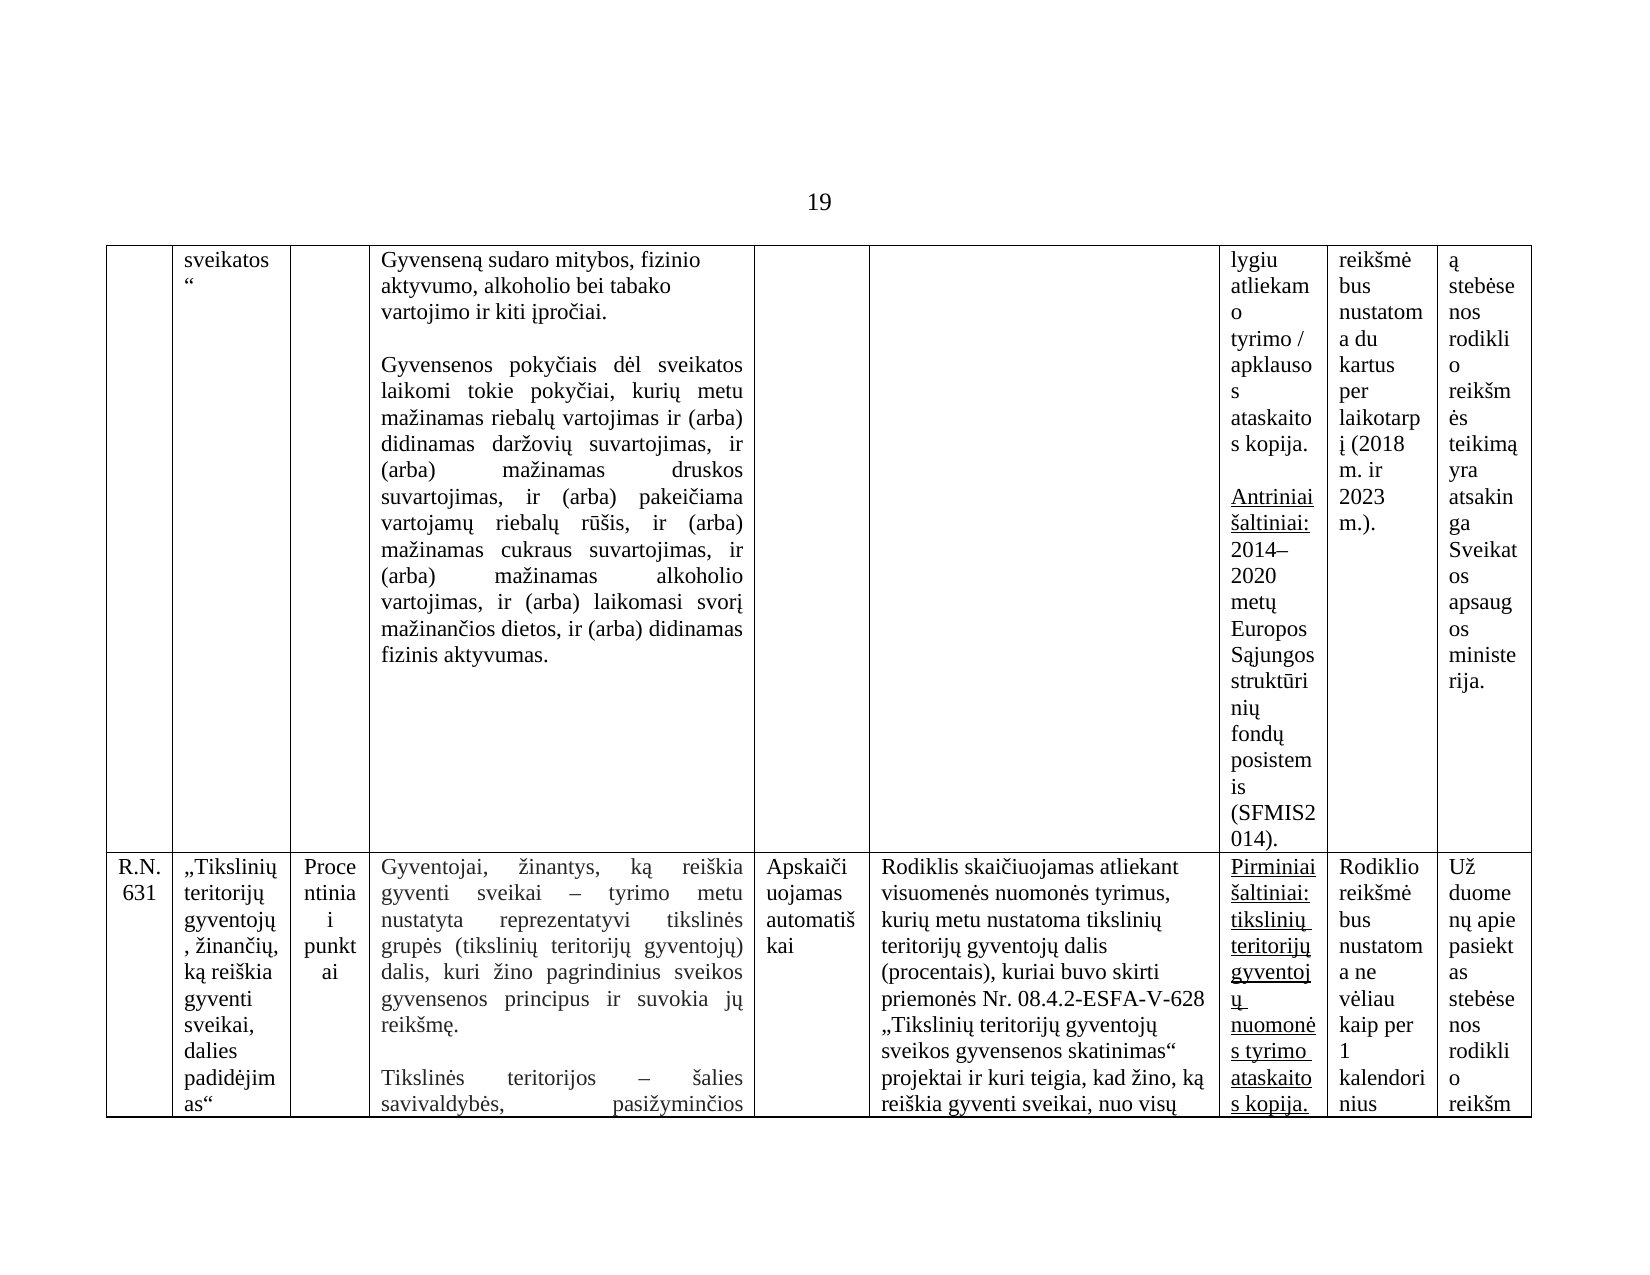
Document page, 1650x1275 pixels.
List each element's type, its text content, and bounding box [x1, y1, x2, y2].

table_cell ą stebėsenos rodiklio reikšmės teikimą yra atsakinga Sveikatos apsaugos ministerija. [1438, 246, 1531, 852]
table_cell Pirminiai šaltiniai: tikslinių teritorijų gyventojų nuomonės tyrimo ataskaitos kopija. [1220, 853, 1327, 1116]
table_cell Gyvenseną sudaro mitybos, fizinio aktyvumo, alkoholio bei tabako vartojimo ir kiti įpročiai. Gyvensenos pokyčiais dėl sveikatos laikomi tokie pokyčiai, kurių metu mažinamas riebalų vartojimas ir (arba) didinamas daržovių suvartojimas, ir (arba) mažinamas druskos suvartojimas, ir (arba) pakeičiama vartojamų riebalų rūšis, ir (arba) mažinamas cukraus suvartojimas, ir (arba) mažinamas alkoholio vartojimas, ir (arba) laikomasi svorį mažinančios dietos, ir (arba) didinamas fizinis aktyvumas. [370, 246, 754, 852]
table_cell [107, 246, 172, 852]
table_cell lygiu atliekamo tyrimo / apklausos ataskaitos kopija. Antriniai šaltiniai: 2014–2020 metų Europos Sąjungos struktūrinių fondų posistemis (SFMIS2014). [1220, 246, 1327, 852]
table_cell Už duomenų apie pasiektas stebėsenos rodiklio reikšm [1438, 853, 1531, 1116]
table_cell Rodiklio reikšmė bus nustatoma ne vėliau kaip per 1 kalendorinius [1328, 853, 1437, 1116]
table_cell Rodiklis skaičiuojamas atliekant visuomenės nuomonės tyrimus, kurių metu nustatoma tikslinių teritorijų gyventojų dalis (procentais), kuriai buvo skirti priemonės Nr. 08.4.2-ESFA-V-628 „Tikslinių teritorijų gyventojų sveikos gyvensenos skatinimas“ projektai ir kuri teigia, kad žino, ką reiškia gyventi sveikai, nuo visų [870, 853, 1219, 1116]
table_cell [870, 246, 1219, 852]
table_cell Apskaičiuojamas automatiškai [755, 853, 869, 1116]
table_cell Gyventojai, žinantys, ką reiškia gyventi sveikai – tyrimo metu nustatyta reprezentatyvi tikslinės grupės (tikslinių teritorijų gyventojų) dalis, kuri žino pagrindinius sveikos gyvensenos principus ir suvokia jų reikšmę. Tikslinės teritorijos – šalies savivaldybės, pasižyminčios [370, 853, 754, 1116]
table_cell „Tikslinių teritorijų gyventojų, žinančių, ką reiškia gyventi sveikai, dalies padidėjimas“ [173, 853, 290, 1116]
table_cell R.N.631 [107, 853, 172, 1116]
table_cell [291, 246, 369, 852]
table_cell reikšmė bus nustatoma du kartus per laikotarpį (2018 m. ir 2023 m.). [1328, 246, 1437, 852]
table_cell [755, 246, 869, 852]
table_cell sveikatos“ [173, 246, 290, 852]
table_cell Procentiniai punktai [291, 853, 369, 1116]
